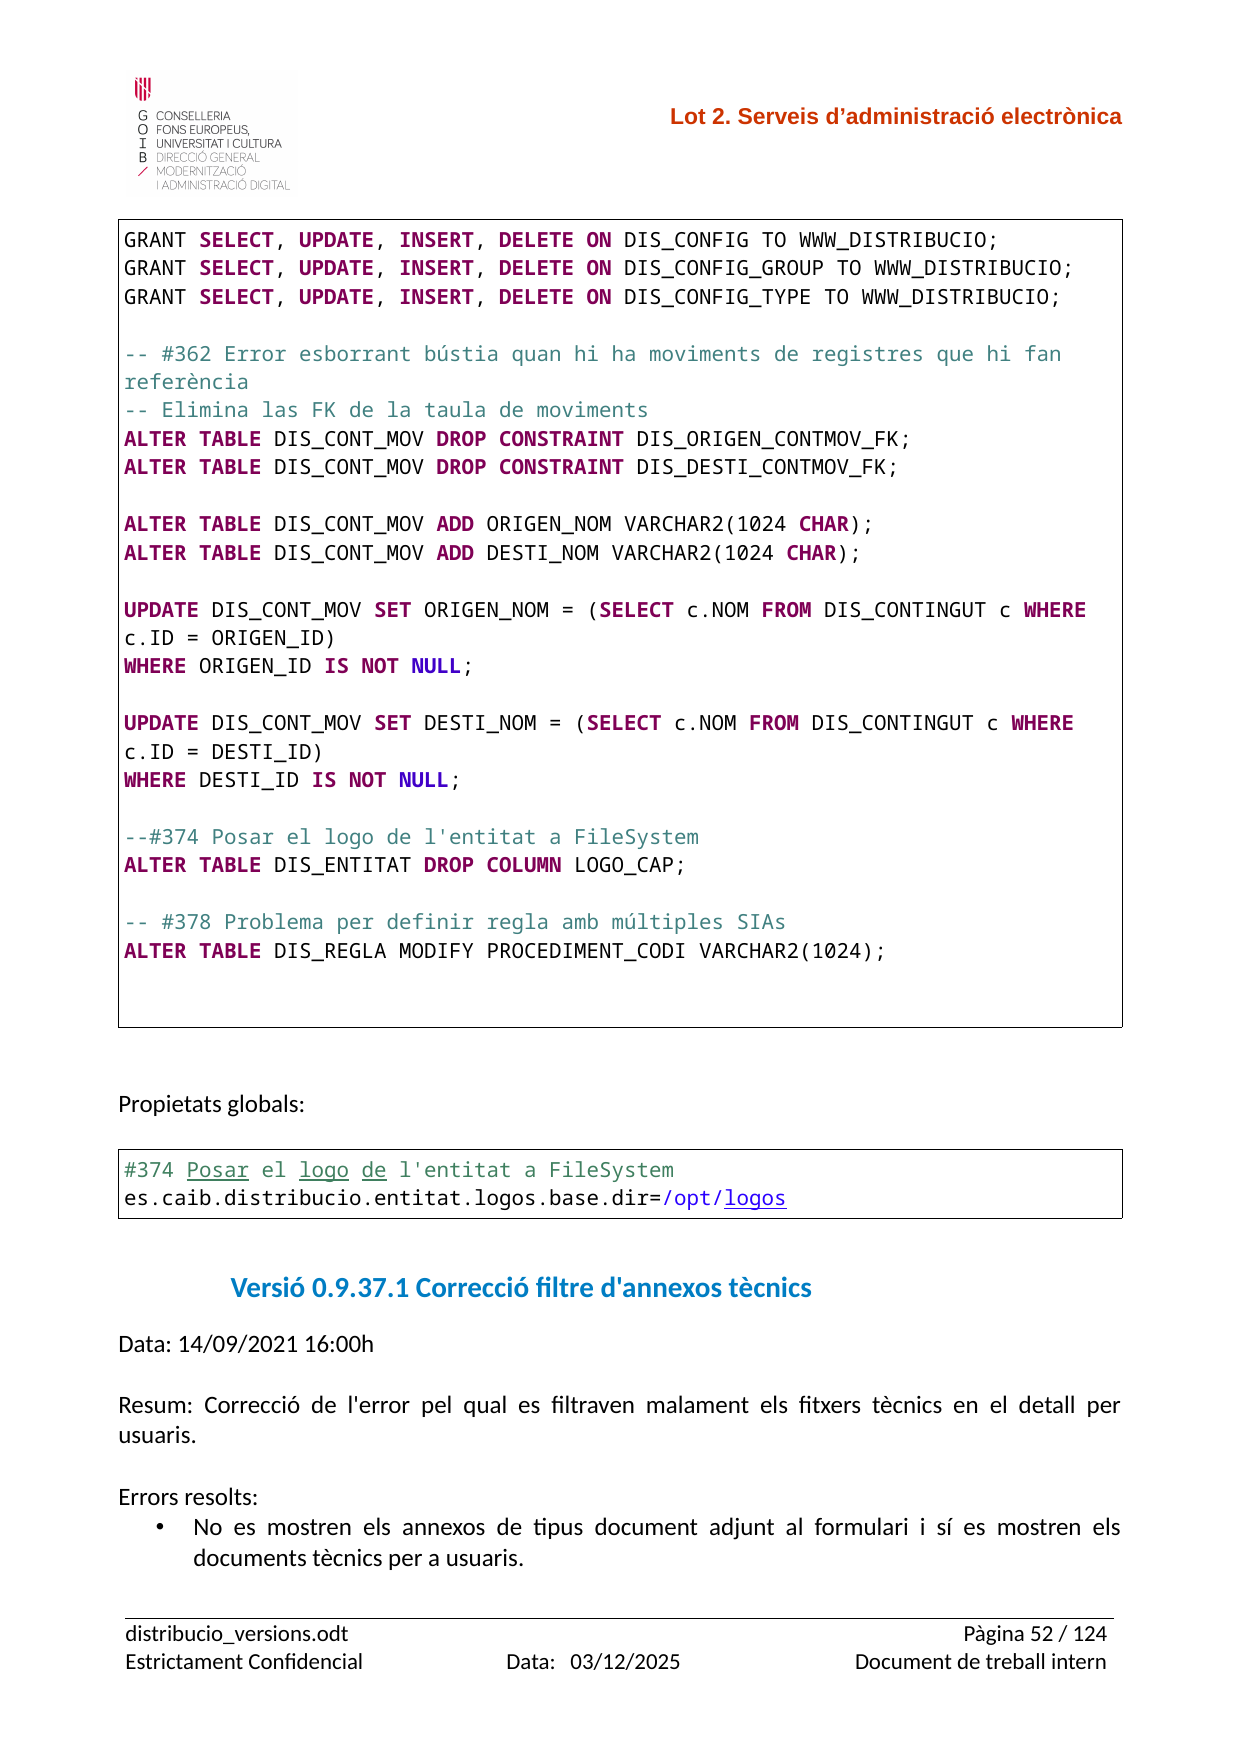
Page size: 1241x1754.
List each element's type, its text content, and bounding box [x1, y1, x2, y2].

text Resum: Correcció de l'error pel qual es filtraven malament els fitxers tècnics en el detall per usuaris. [118, 1389, 1122, 1450]
table_header #374 Posar el logo de l'entitat a FileSystem es.caib.distribucio.entitat.logos.base.dir=/opt/logos [119, 1150, 1122, 1218]
list No es mostren els annexos de tipus document adjunt al formulari i sí es mostren els documents tècnics per a usuaris. [156, 1511, 1122, 1572]
table_header GRANT SELECT, UPDATE, INSERT, DELETE ON DIS_CONFIG TO WWW_DISTRIBUCIO; GRANT SELECT, UPDATE, INSERT, DELETE ON DIS_CONFIG_GROUP TO WWW_DISTRIBUCIO; GRANT SELECT, UPDATE, INSERT, DELETE ON DIS_CONFIG_TYPE TO WWW_DISTRIBUCIO; -- #362 Error esborrant bústia quan hi ha moviments de registres que hi fan referència -- Elimina las FK de la taula de moviments ALTER TABLE DIS_CONT_MOV DROP CONSTRAINT DIS_ORIGEN_CONTMOV_FK; ALTER TABLE DIS_CONT_MOV DROP CONSTRAINT DIS_DESTI_CONTMOV_FK; ALTER TABLE DIS_CONT_MOV ADD ORIGEN_NOM VARCHAR2(1024 CHAR); ALTER TABLE DIS_CONT_MOV ADD DESTI_NOM VARCHAR2(1024 CHAR); UPDATE DIS_CONT_MOV SET ORIGEN_NOM = (SELECT c.NOM FROM DIS_CONTINGUT c WHERE c.ID = ORIGEN_ID) WHERE ORIGEN_ID IS NOT NULL; UPDATE DIS_CONT_MOV SET DESTI_NOM = (SELECT c.NOM FROM DIS_CONTINGUT c WHERE c.ID = DESTI_ID) WHERE DESTI_ID IS NOT NULL; --#374 Posar el logo de l'entitat a FileSystem ALTER TABLE DIS_ENTITAT DROP COLUMN LOGO_CAP; -- #378 Problema per definir regla amb múltiples SIAs ALTER TABLE DIS_REGLA MODIFY PROCEDIMENT_CODI VARCHAR2(1024); [119, 220, 1122, 1027]
picture [126, 70, 299, 197]
text Data: 14/09/2021 16:00h [118, 1328, 1122, 1359]
text Errors resolts: [118, 1481, 1122, 1511]
text Propietats globals: [118, 1088, 1122, 1119]
subtitle Versió 0.9.37.1 Correcció filtre d'annexos tècnics [153, 1269, 1122, 1304]
